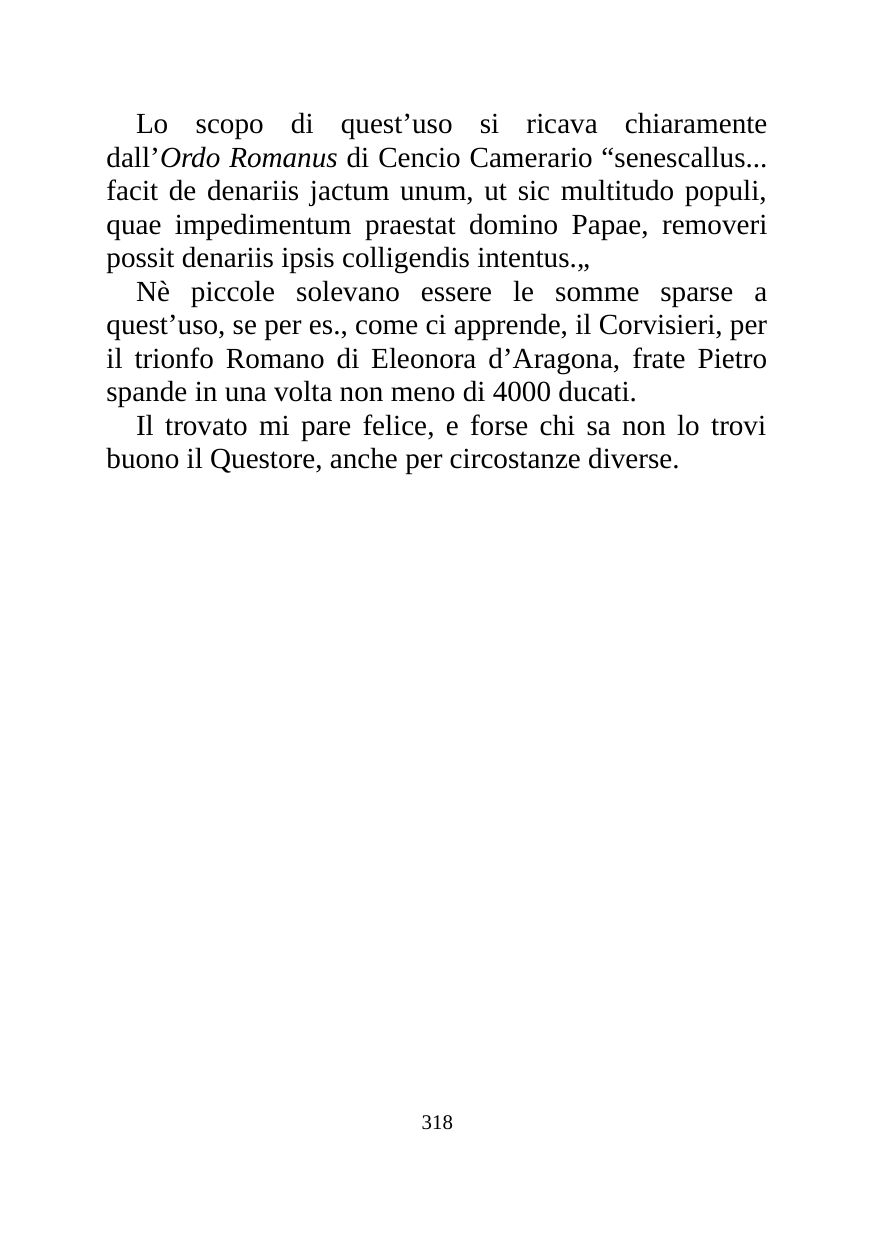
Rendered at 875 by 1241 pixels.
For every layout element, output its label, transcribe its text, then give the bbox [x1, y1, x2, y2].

text Il trovato mi pare felice, e forse chi sa non lo trovi buono il Questore, anche per circostanze diverse. [106, 408, 768, 475]
text Lo scopo di quest’uso si ricava chiaramente dall’Ordo Romanus di Cencio Camerario “senescallus... facit de denariis jactum unum, ut sic multitudo populi, quae impedimentum praestat domino Papae, removeri possit denariis ipsis colligendis intentus.„ [106, 106, 768, 274]
text Nè piccole solevano essere le somme sparse a quest’uso, se per es., come ci apprende, il Corvisieri, per il trionfo Romano di Eleonora d’Aragona, frate Pietro spande in una volta non meno di 4000 ducati. [106, 274, 768, 408]
